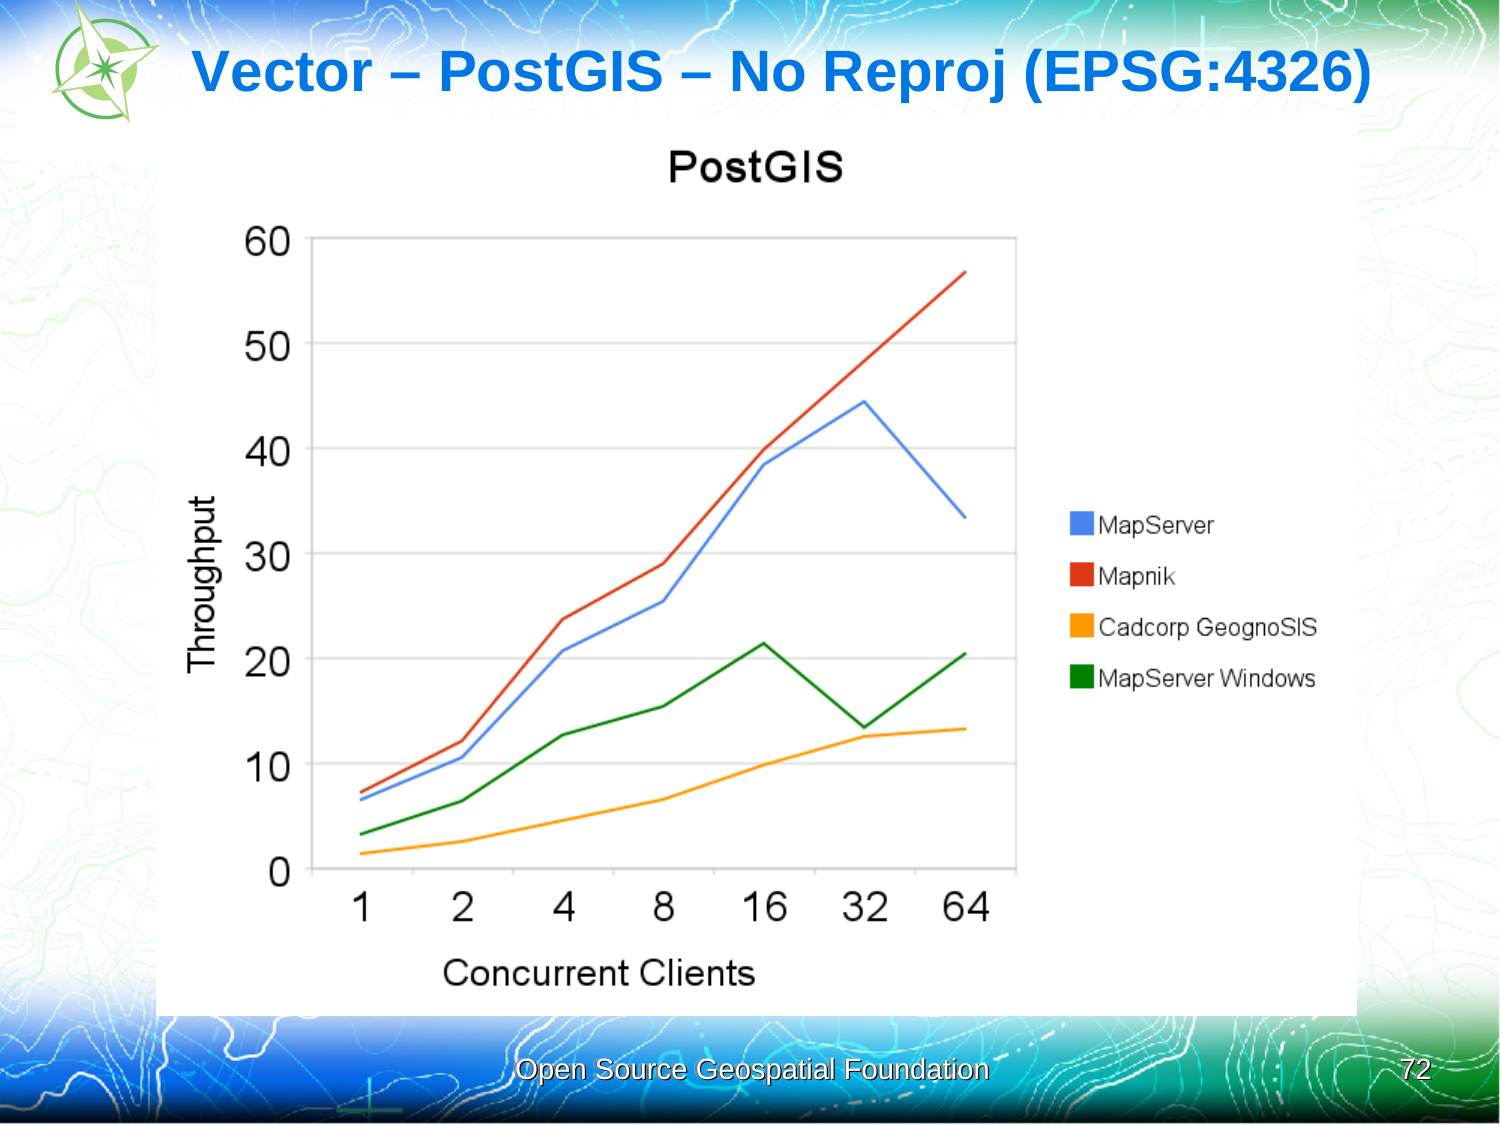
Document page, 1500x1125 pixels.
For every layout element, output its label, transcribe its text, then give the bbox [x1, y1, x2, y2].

picture [0, 0, 1500, 1125]
title Vector – PostGIS – No Reproj (EPSG:4326) [177, 20, 1477, 122]
